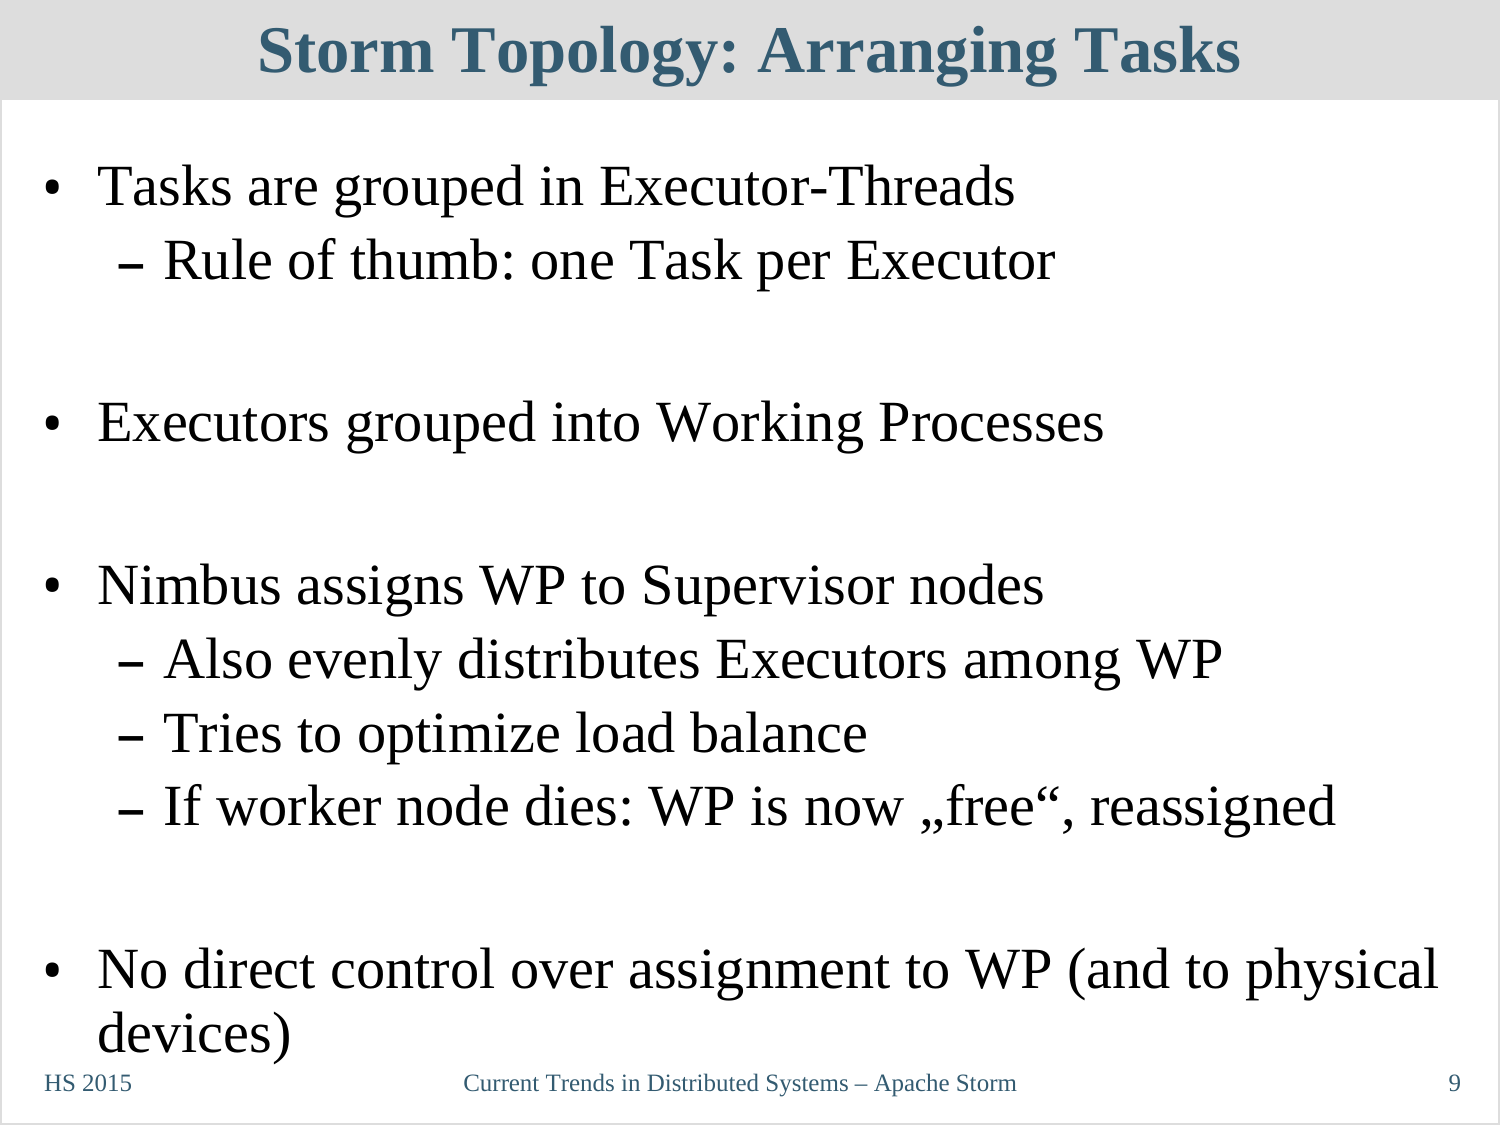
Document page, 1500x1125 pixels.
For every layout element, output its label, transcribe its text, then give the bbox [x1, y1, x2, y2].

text_box HS 2015 [29, 1058, 195, 1097]
title Storm Topology: Arranging Tasks [0, 0, 1500, 100]
text_box [1375, 1058, 1477, 1097]
list Tasks are grouped in Executor-Threads Rule of thumb: one Task per Executor Executors grouped into Working Processes Nimbus assigns WP to Supervisor nodes Also evenly distributes Executors among WP Tries to optimize load balance If worker node dies: WP is now „free“, reassigned No direct control over assignment to WP (and to physical devices) [26, 145, 1477, 1055]
text_box Current Trends in Distributed Systems – Apache Storm [300, 1058, 1201, 1107]
